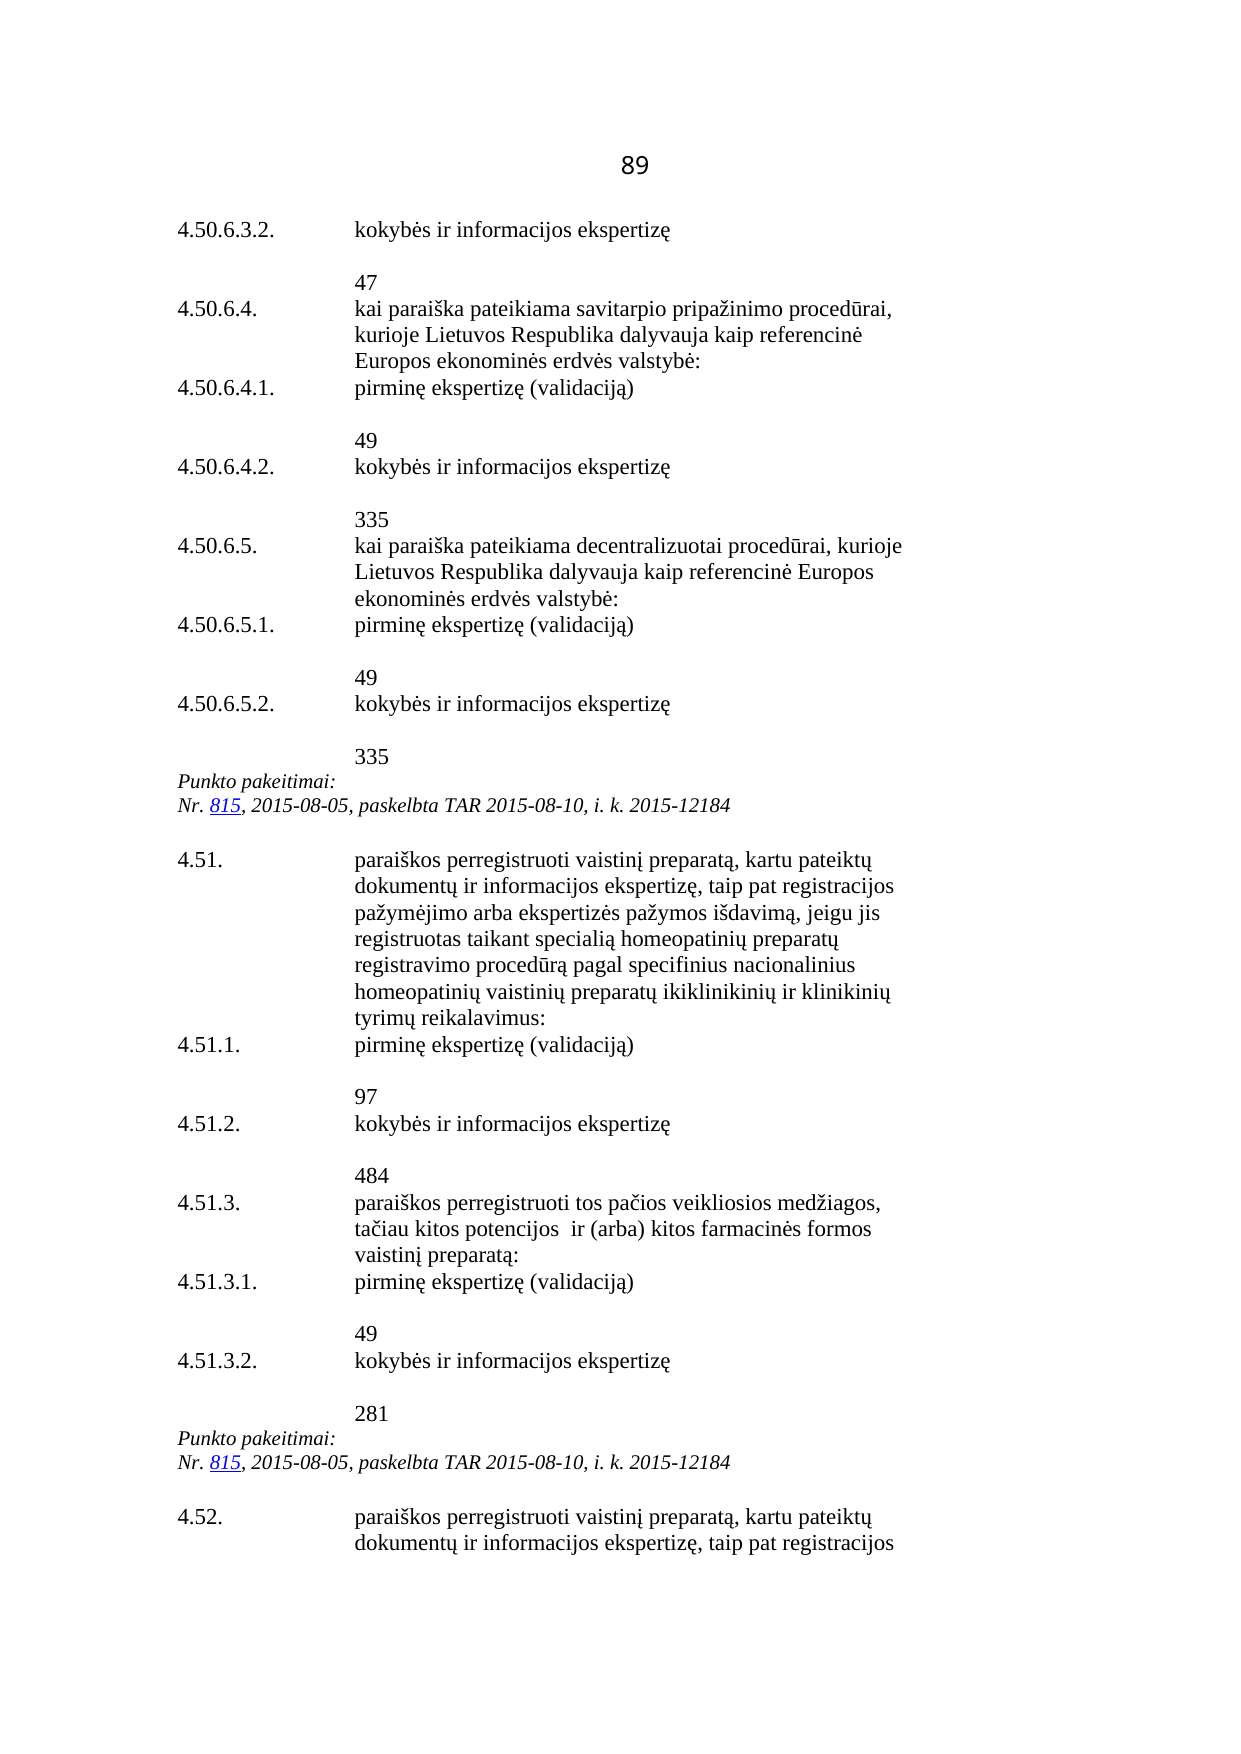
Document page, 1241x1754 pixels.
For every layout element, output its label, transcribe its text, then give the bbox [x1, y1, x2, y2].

text 4.51.1. pirminę ekspertizę (validaciją) 97 [177, 1031, 945, 1110]
text 4.50.6.4.2. kokybės ir informacijos ekspertizę 335 [177, 453, 945, 532]
text 4.51.2. kokybės ir informacijos ekspertizę 484 [177, 1110, 945, 1189]
text tačiau kitos potencijos ir (arba) kitos farmacinės formos [354, 1215, 945, 1241]
text tyrimų reikalavimus: [354, 1004, 945, 1031]
text 4.51.3.2. kokybės ir informacijos ekspertizę 281 [177, 1347, 945, 1426]
text 4.50.6.4. kai paraiška pateikiama savitarpio pripažinimo procedūrai, [177, 295, 945, 321]
text Nr. 815, 2015-08-05, paskelbta TAR 2015-08-10, i. k. 2015-12184 [177, 1450, 1093, 1474]
text 4.50.6.5.1. pirminę ekspertizę (validaciją) 49 [177, 611, 945, 690]
text dokumentų ir informacijos ekspertizę, taip pat registracijos [354, 872, 945, 899]
text Nr. 815, 2015-08-05, paskelbta TAR 2015-08-10, i. k. 2015-12184 [177, 793, 1093, 817]
text vaistinį preparatą: [354, 1241, 945, 1268]
text 4.52. paraiškos perregistruoti vaistinį preparatą, kartu pateiktų [177, 1503, 945, 1529]
text registravimo procedūrą pagal specifinius nacionalinius [354, 952, 945, 978]
text registruotas taikant specialią homeopatinių preparatų [354, 925, 945, 952]
text Europos ekonominės erdvės valstybė: [354, 348, 945, 374]
text 4.51. paraiškos perregistruoti vaistinį preparatą, kartu pateiktų [177, 846, 945, 872]
text 4.50.6.5.2. kokybės ir informacijos ekspertizę 335 [177, 690, 945, 769]
text 4.51.3. paraiškos perregistruoti tos pačios veikliosios medžiagos, [177, 1189, 945, 1215]
text kurioje Lietuvos Respublika dalyvauja kaip referencinė [354, 321, 945, 348]
text 4.50.6.4.1. pirminę ekspertizę (validaciją) 49 [177, 374, 945, 453]
text pažymėjimo arba ekspertizės pažymos išdavimą, jeigu jis [354, 899, 945, 925]
text homeopatinių vaistinių preparatų ikiklinikinių ir klinikinių [354, 978, 945, 1004]
text 4.50.6.5. kai paraiška pateikiama decentralizuotai procedūrai, kurioje [177, 532, 945, 558]
text 4.50.6.3.2. kokybės ir informacijos ekspertizę 47 [177, 216, 945, 295]
text Punkto pakeitimai: [177, 769, 1093, 793]
text Lietuvos Respublika dalyvauja kaip referencinė Europos [354, 558, 945, 585]
text 4.51.3.1. pirminę ekspertizę (validaciją) 49 [177, 1268, 945, 1347]
text Punkto pakeitimai: [177, 1426, 1093, 1450]
text dokumentų ir informacijos ekspertizę, taip pat registracijos [354, 1529, 945, 1556]
text ekonominės erdvės valstybė: [354, 585, 945, 611]
